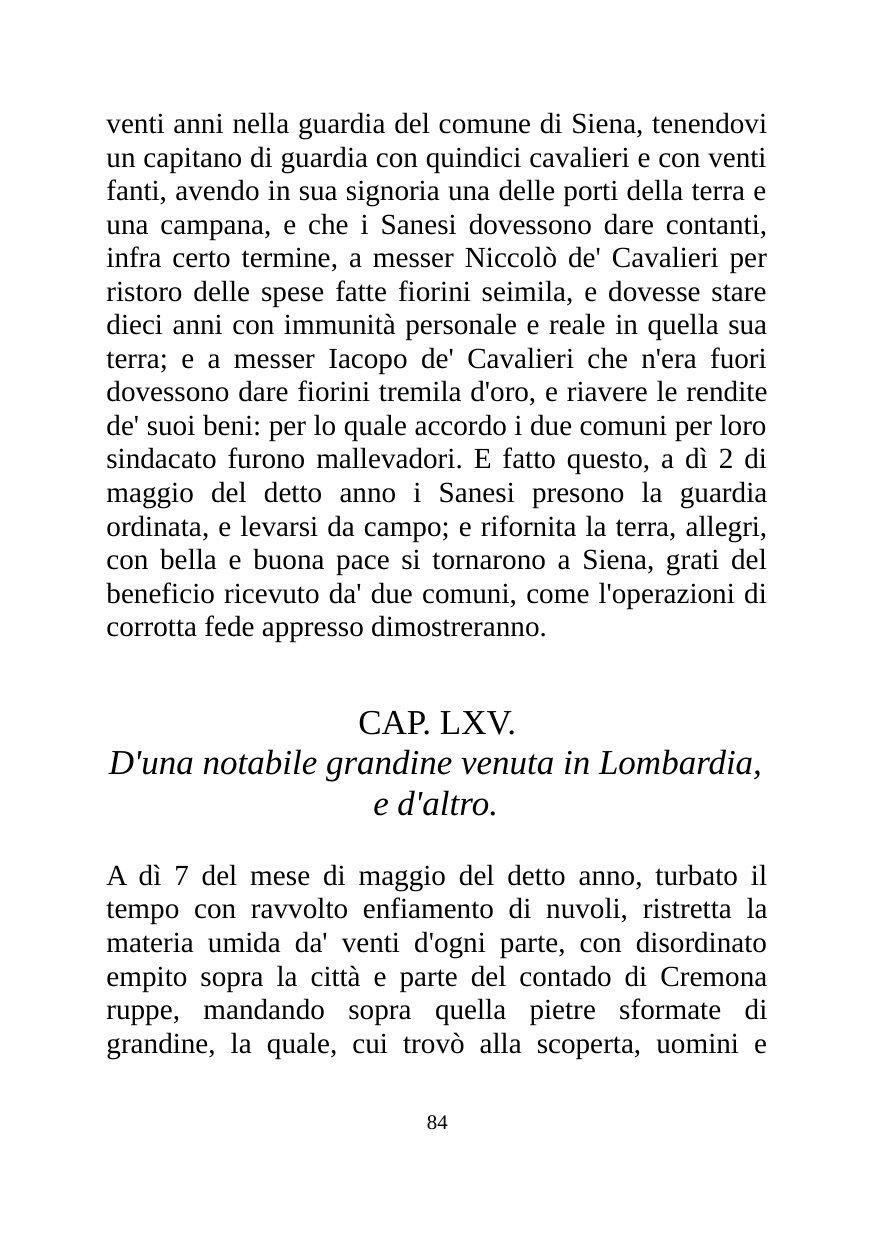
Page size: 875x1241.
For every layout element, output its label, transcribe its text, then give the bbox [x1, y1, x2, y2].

subtitle CAP. LXV. D'una notabile grandine venuta in Lombardia, e d'altro. [106, 702, 768, 823]
text A dì 7 del mese di maggio del detto anno, turbato il tempo con ravvolto enfiamento di nuvoli, ristretta la materia umida da' venti d'ogni parte, con disordinato empito sopra la città e parte del contado di Cremona ruppe, mandando sopra quella pietre sformate di grandine, la quale, cui trovò alla scoperta, uomini e [106, 858, 768, 1059]
text venti anni nella guardia del comune di Siena, tenendovi un capitano di guardia con quindici cavalieri e con venti fanti, avendo in sua signoria una delle porti della terra e una campana, e che i Sanesi dovessono dare contanti, infra certo termine, a messer Niccolò de' Cavalieri per ristoro delle spese fatte fiorini seimila, e dovesse stare dieci anni con immunità personale e reale in quella sua terra; e a messer Iacopo de' Cavalieri che n'era fuori dovessono dare fiorini tremila d'oro, e riavere le rendite de' suoi beni: per lo quale accordo i due comuni per loro sindacato furono mallevadori. E fatto questo, a dì 2 di maggio del detto anno i Sanesi presono la guardia ordinata, e levarsi da campo; e rifornita la terra, allegri, con bella e buona pace si tornarono a Siena, grati del beneficio ricevuto da' due comuni, come l'operazioni di corrotta fede appresso dimostreranno. [106, 106, 768, 643]
